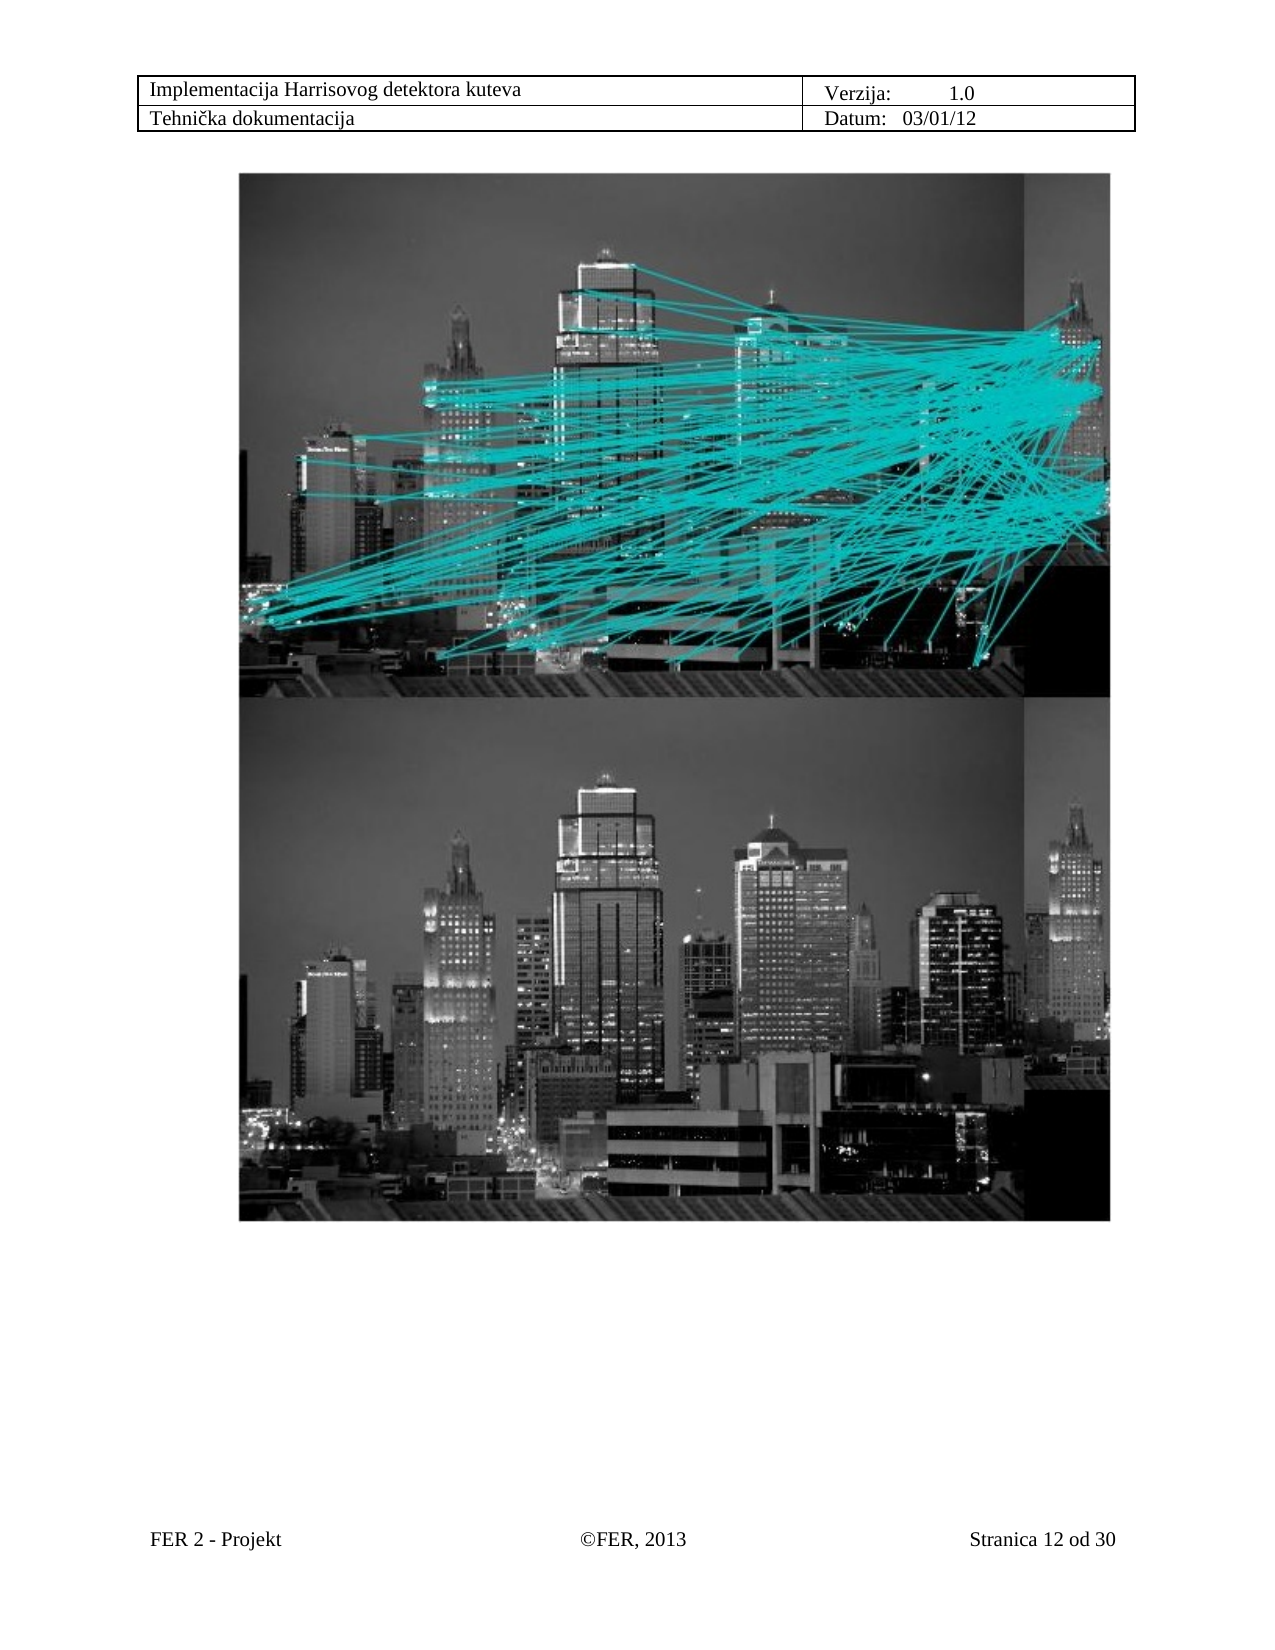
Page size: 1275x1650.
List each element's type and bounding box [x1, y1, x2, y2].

picture [238, 172, 1112, 1223]
